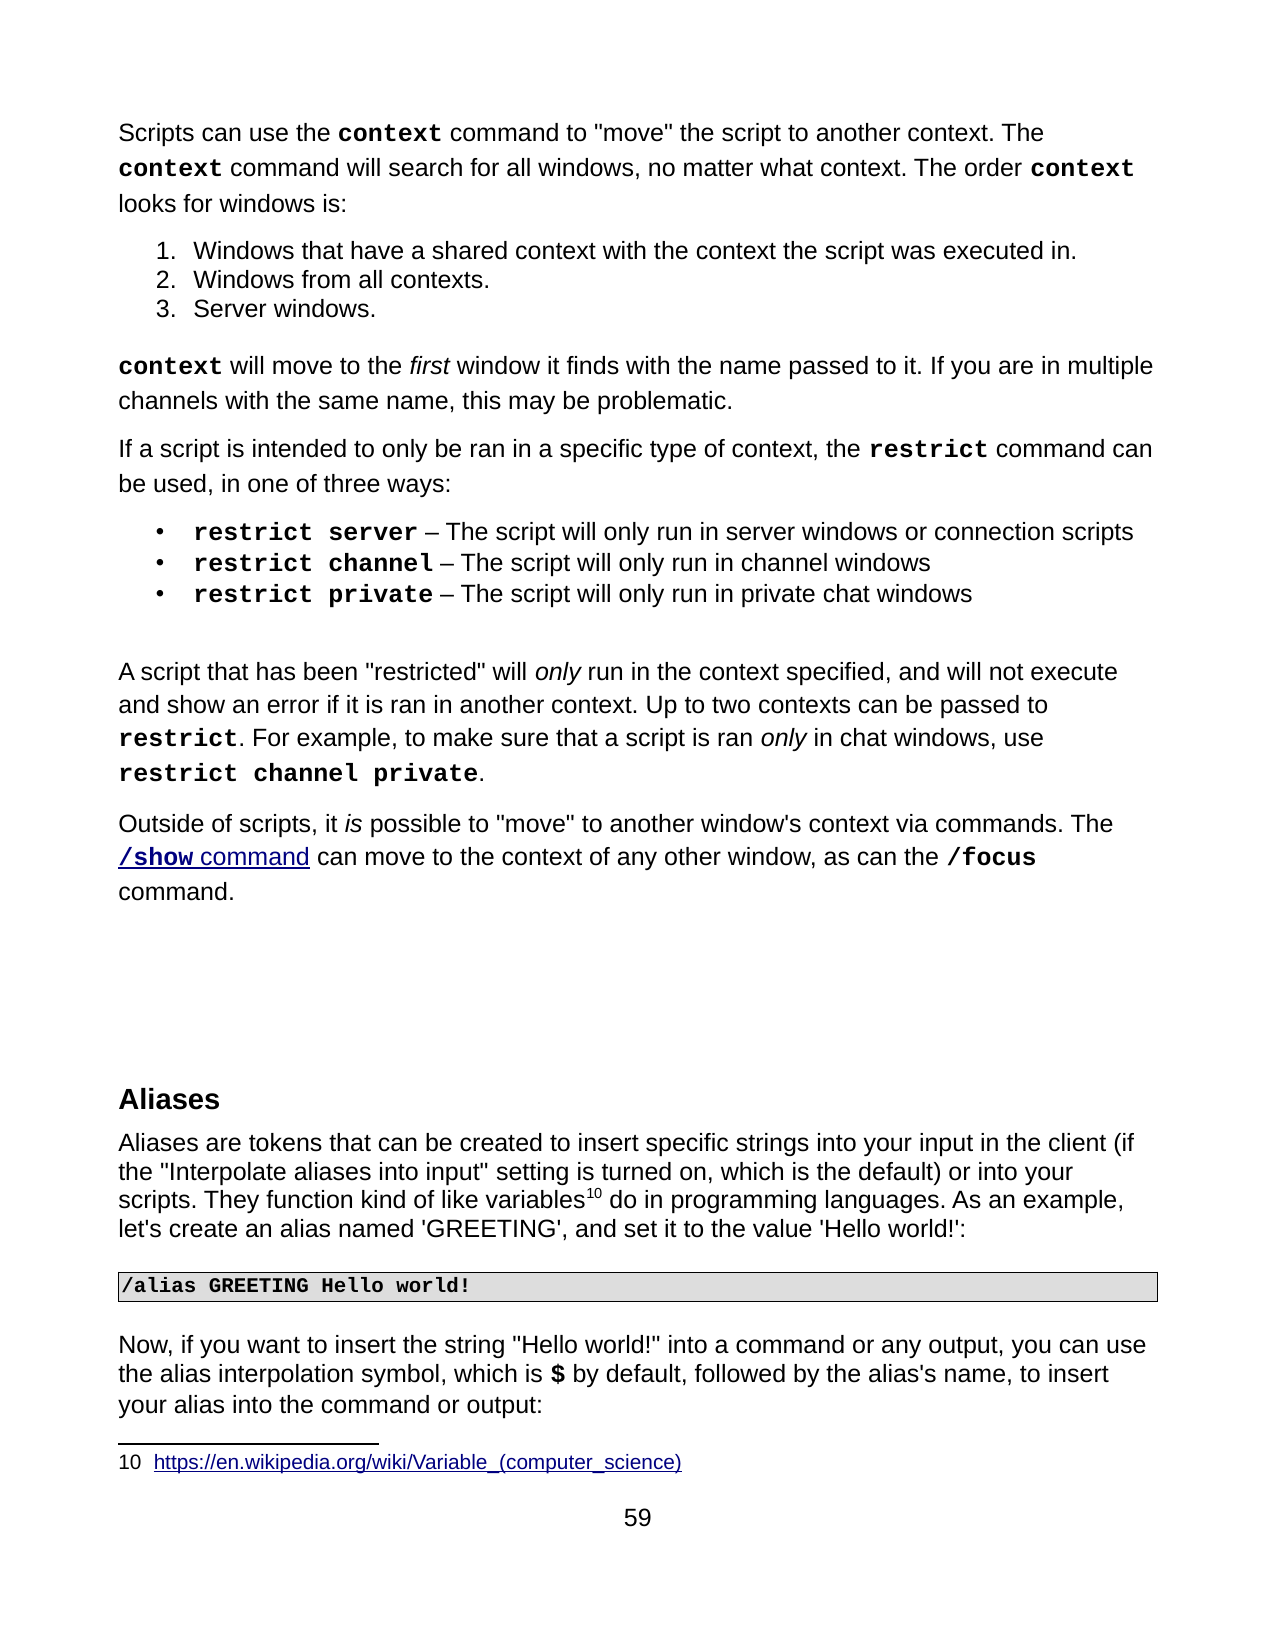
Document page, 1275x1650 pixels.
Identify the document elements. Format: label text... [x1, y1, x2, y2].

text If a script is intended to only be ran in a specific type of context, the restrict command can be used, in one of three ways: [118, 434, 1157, 498]
list restrict channel – The script will only run in channel windows [156, 548, 1157, 579]
list restrict server – The script will only run in server windows or connection scripts [156, 517, 1157, 548]
list Windows that have a shared context with the context the script was executed in. [156, 236, 1157, 265]
list Windows from all contexts. [156, 265, 1157, 294]
text https://en.wikipedia.org/wiki/Variable_(computer_science) [118, 1450, 1157, 1474]
table_header /alias GREETING Hello world! [119, 1273, 1157, 1301]
list Server windows. [156, 294, 1157, 322]
list restrict private – The script will only run in private chat windows [156, 579, 1157, 609]
text context will move to the first window it finds with the name passed to it. If you are in multiple channels with the same name, this may be problematic. [118, 351, 1157, 415]
text A script that has been "restricted" will only run in the context specified, and will not execute and show an error if it is ran in another context. Up to two contexts can be passed to restrict. For example, to make sure that a script is ran only in chat windows, use restrict channel private. [118, 657, 1157, 789]
subtitle Aliases [118, 1082, 1157, 1115]
text Scripts can use the context command to "move" the script to another context. The context command will search for all windows, no matter what context. The order context looks for windows is: [118, 118, 1157, 217]
text Now, if you want to insert the string "Hello world!" into a command or any output, you can use the alias interpolation symbol, which is $ by default, followed by the alias's name, to insert your alias into the command or output: [118, 1330, 1157, 1419]
text Aliases are tokens that can be created to insert specific strings into your input in the client (if the "Interpolate aliases into input" setting is turned on, which is the default) or into your scripts. They function kind of like variables do in programming languages. As an example, let's create an alias named 'GREETING', and set it to the value 'Hello world!': [118, 1128, 1157, 1243]
text Outside of scripts, it is possible to "move" to another window's context via commands. The /show command can move to the context of any other window, as can the /focus command. [118, 808, 1157, 906]
